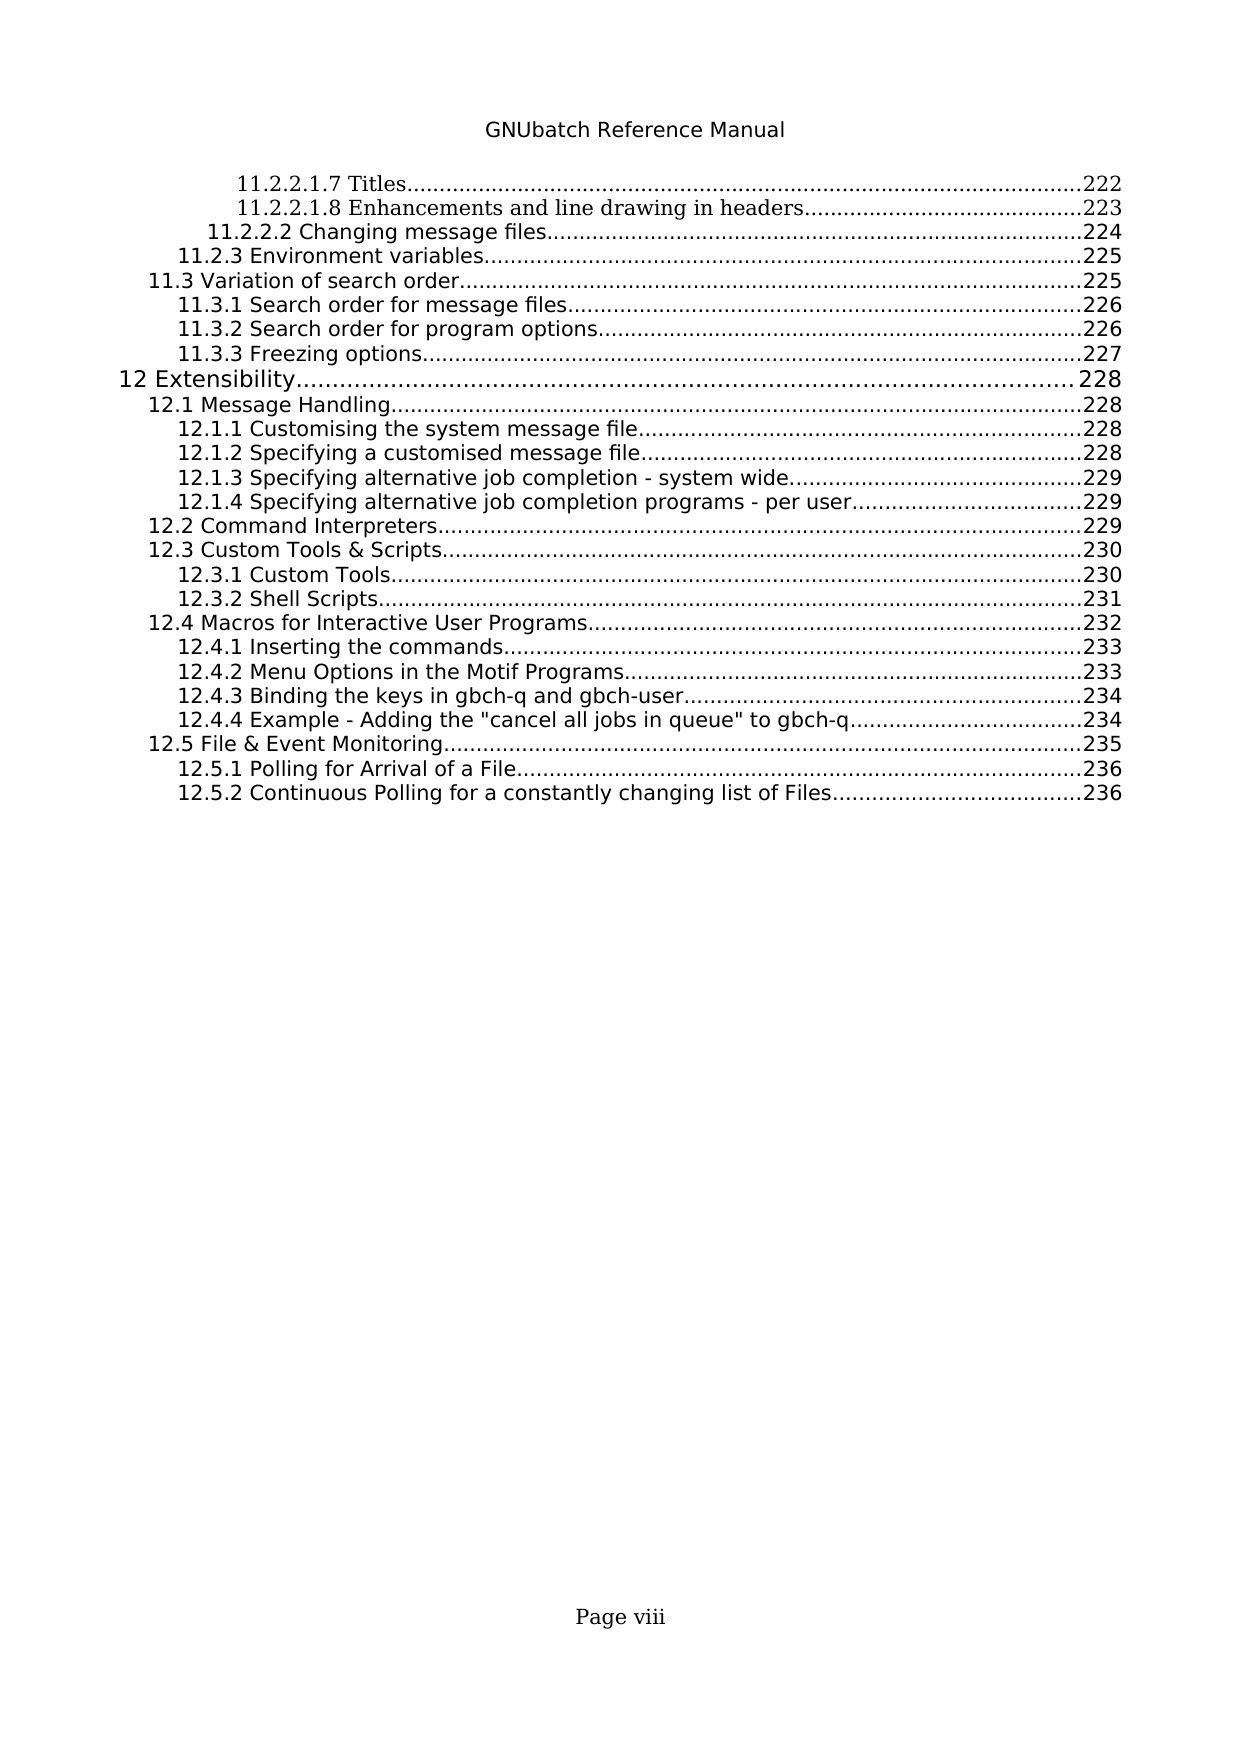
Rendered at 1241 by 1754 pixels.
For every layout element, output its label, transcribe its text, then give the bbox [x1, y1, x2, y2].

text 12.4.1 Inserting the commands. 233 [177, 636, 1122, 660]
text 12.1.3 Specifying alternative job completion - system wide. 229 [177, 466, 1122, 490]
text 12.4.3 Binding the keys in gbch-q and gbch-user 234 [177, 684, 1122, 708]
text 11.2.2.1.8 Enhancements and line drawing in headers 223 [236, 196, 1122, 220]
text 11.3.1 Search order for message files 226 [177, 293, 1122, 317]
text 11.3.3 Freezing options 227 [177, 342, 1122, 366]
text 11.2.2.1.7 Titles 222 [236, 172, 1122, 196]
text 12.5.1 Polling for Arrival of a File 236 [177, 757, 1122, 781]
text 11.2.2.2 Changing message files 224 [207, 220, 1122, 245]
text 12.5 File & Event Monitoring 235 [148, 733, 1122, 757]
text 12.3.2 Shell Scripts 231 [177, 587, 1122, 611]
text 12.1.4 Specifying alternative job completion programs - per user 229 [177, 490, 1122, 514]
text 11.2.3 Environment variables. 225 [177, 245, 1122, 269]
text 12 Extensibility 228 [118, 366, 1122, 393]
text 12.1 Message Handling 228 [148, 393, 1122, 417]
text 12.4 Macros for Interactive User Programs 232 [148, 611, 1122, 636]
text 12.3.1 Custom Tools 230 [177, 563, 1122, 587]
text 12.2 Command Interpreters 229 [148, 514, 1122, 538]
text 12.4.2 Menu Options in the Motif Programs 233 [177, 660, 1122, 684]
text 12.1.1 Customising the system message file 228 [177, 417, 1122, 441]
text 11.3.2 Search order for program options 226 [177, 317, 1122, 342]
text 12.3 Custom Tools & Scripts 230 [148, 538, 1122, 563]
text 12.4.4 Example - Adding the "cancel all jobs in queue" to gbch-q 234 [177, 708, 1122, 733]
text 12.1.2 Specifying a customised message file 228 [177, 441, 1122, 466]
text 11.3 Variation of search order 225 [148, 269, 1122, 293]
text 12.5.2 Continuous Polling for a constantly changing list of Files 236 [177, 781, 1122, 805]
